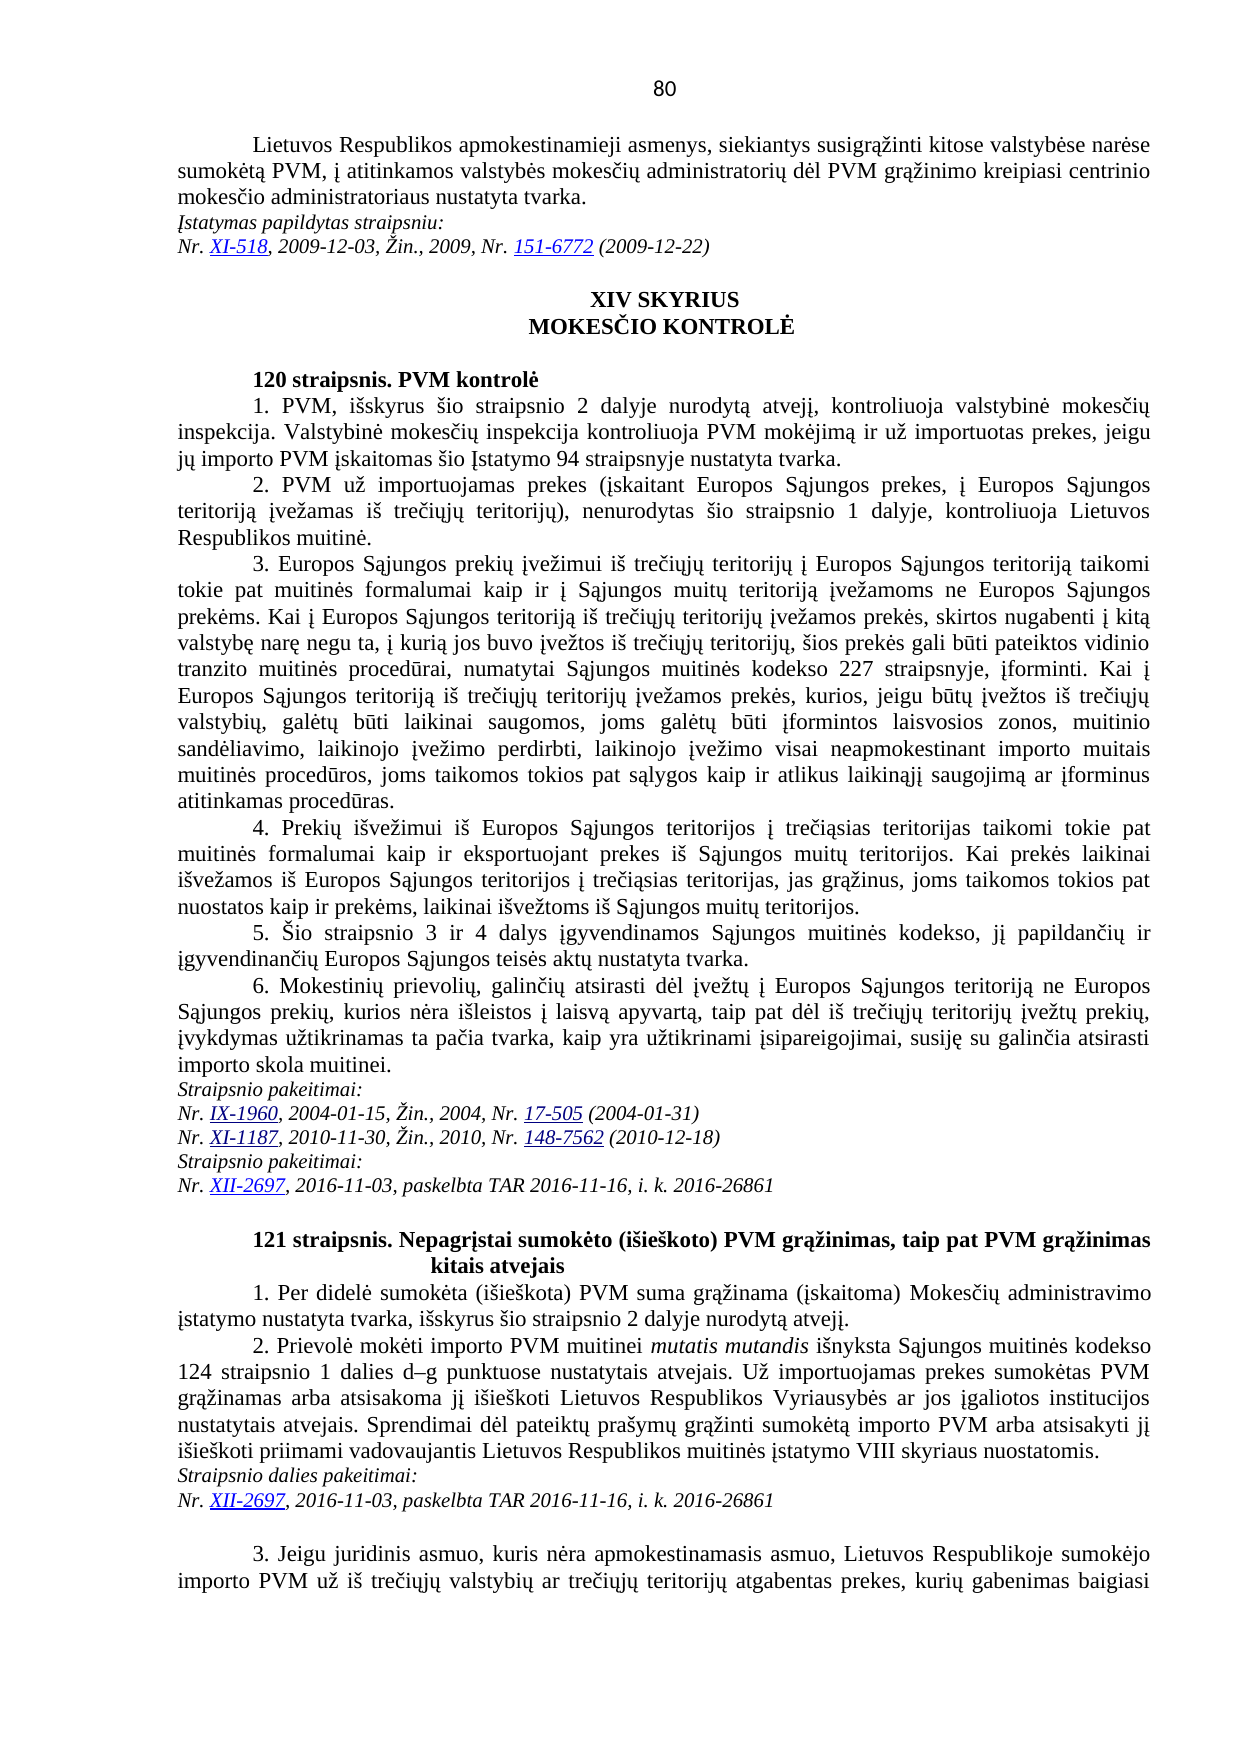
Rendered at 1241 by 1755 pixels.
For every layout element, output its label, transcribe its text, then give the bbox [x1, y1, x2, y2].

text Straipsnio dalies pakeitimai: [177, 1463, 1152, 1487]
text XIV SKYRIUS [177, 287, 1152, 313]
text 1. PVM, išskyrus šio straipsnio 2 dalyje nurodytą atvejį, kontroliuoja valstybinė mokesčių inspekcija. Valstybinė mokesčių inspekcija kontroliuoja PVM mokėjimą ir už importuotas prekes, jeigu jų importo PVM įskaitomas šio Įstatymo 94 straipsnyje nustatyta tvarka. [177, 392, 1152, 471]
text 2. Prievolė mokėti importo PVM muitinei mutatis mutandis išnyksta Sąjungos muitinės kodekso 124 straipsnio 1 dalies d–g punktuose nustatytais atvejais. Už importuojamas prekes sumokėtas PVM grąžinamas arba atsisakoma jį išieškoti Lietuvos Respublikos Vyriausybės ar jos įgaliotos institucijos nustatytais atvejais. Sprendimai dėl pateiktų prašymų grąžinti sumokėtą importo PVM arba atsisakyti jį išieškoti priimami vadovaujantis Lietuvos Respublikos muitinės įstatymo VIII skyriaus nuostatomis. [177, 1332, 1152, 1463]
text 6. Mokestinių prievolių, galinčių atsirasti dėl įvežtų į Europos Sąjungos teritoriją ne Europos Sąjungos prekių, kurios nėra išleistos į laisvą apyvartą, taip pat dėl iš trečiųjų teritorijų įvežtų prekių, įvykdymas užtikrinamas ta pačia tvarka, kaip yra užtikrinami įsipareigojimai, susiję su galinčia atsirasti importo skola muitinei. [177, 972, 1152, 1077]
text 120 straipsnis. PVM kontrolė [177, 366, 1152, 392]
text Straipsnio pakeitimai: [177, 1077, 1152, 1101]
text Nr. IX-1960, 2004-01-15, Žin., 2004, Nr. 17-505 (2004-01-31) [177, 1101, 1152, 1125]
text Įstatymas papildytas straipsniu: [177, 210, 1152, 234]
text MOKESČIO KONTROLĖ [177, 313, 1152, 339]
text 121 straipsnis. Nepagrįstai sumokėto (išieškoto) PVM grąžinimas, taip pat PVM grąžinimas kitais atvejais [252, 1226, 1152, 1279]
text Nr. XI-1187, 2010-11-30, Žin., 2010, Nr. 148-7562 (2010-12-18) [177, 1125, 1152, 1149]
text 4. Prekių išvežimui iš Europos Sąjungos teritorijos į trečiąsias teritorijas taikomi tokie pat muitinės formalumai kaip ir eksportuojant prekes iš Sąjungos muitų teritorijos. Kai prekės laikinai išvežamos iš Europos Sąjungos teritorijos į trečiąsias teritorijas, jas grąžinus, joms taikomos tokios pat nuostatos kaip ir prekėms, laikinai išvežtoms iš Sąjungos muitų teritorijos. [177, 814, 1152, 919]
text Nr. XI-518, 2009-12-03, Žin., 2009, Nr. 151-6772 (2009-12-22) [177, 234, 1152, 258]
text 5. Šio straipsnio 3 ir 4 dalys įgyvendinamos Sąjungos muitinės kodekso, jį papildančių ir įgyvendinančių Europos Sąjungos teisės aktų nustatyta tvarka. [177, 919, 1152, 972]
text Nr. XII-2697, 2016-11-03, paskelbta TAR 2016-11-16, i. k. 2016-26861 [177, 1487, 1152, 1512]
text Lietuvos Respublikos apmokestinamieji asmenys, siekiantys susigrąžinti kitose valstybėse narėse sumokėtą PVM, į atitinkamos valstybės mokesčių administratorių dėl PVM grąžinimo kreipiasi centrinio mokesčio administratoriaus nustatyta tvarka. [177, 131, 1152, 210]
text 3. Jeigu juridinis asmuo, kuris nėra apmokestinamasis asmuo, Lietuvos Respublikoje sumokėjo importo PVM už iš trečiųjų valstybių ar trečiųjų teritorijų atgabentas prekes, kurių gabenimas baigiasi [177, 1540, 1152, 1593]
text 1. Per didelė sumokėta (išieškota) PVM suma grąžinama (įskaitoma) Mokesčių administravimo įstatymo nustatyta tvarka, išskyrus šio straipsnio 2 dalyje nurodytą atvejį. [177, 1279, 1152, 1332]
text 2. PVM už importuojamas prekes (įskaitant Europos Sąjungos prekes, į Europos Sąjungos teritoriją įvežamas iš trečiųjų teritorijų), nenurodytas šio straipsnio 1 dalyje, kontroliuoja Lietuvos Respublikos muitinė. [177, 471, 1152, 550]
text Straipsnio pakeitimai: [177, 1149, 1152, 1173]
text 3. Europos Sąjungos prekių įvežimui iš trečiųjų teritorijų į Europos Sąjungos teritoriją taikomi tokie pat muitinės formalumai kaip ir į Sąjungos muitų teritoriją įvežamoms ne Europos Sąjungos prekėms. Kai į Europos Sąjungos teritoriją iš trečiųjų teritorijų įvežamos prekės, skirtos nugabenti į kitą valstybę narę negu ta, į kurią jos buvo įvežtos iš trečiųjų teritorijų, šios prekės gali būti pateiktos vidinio tranzito muitinės procedūrai, numatytai Sąjungos muitinės kodekso 227 straipsnyje, įforminti. Kai į Europos Sąjungos teritoriją iš trečiųjų teritorijų įvežamos prekės, kurios, jeigu būtų įvežtos iš trečiųjų valstybių, galėtų būti laikinai saugomos, joms galėtų būti įformintos laisvosios zonos, muitinio sandėliavimo, laikinojo įvežimo perdirbti, laikinojo įvežimo visai neapmokestinant importo muitais muitinės procedūros, joms taikomos tokios pat sąlygos kaip ir atlikus laikinąjį saugojimą ar įforminus atitinkamas procedūras. [177, 550, 1152, 814]
text Nr. XII-2697, 2016-11-03, paskelbta TAR 2016-11-16, i. k. 2016-26861 [177, 1173, 1152, 1197]
